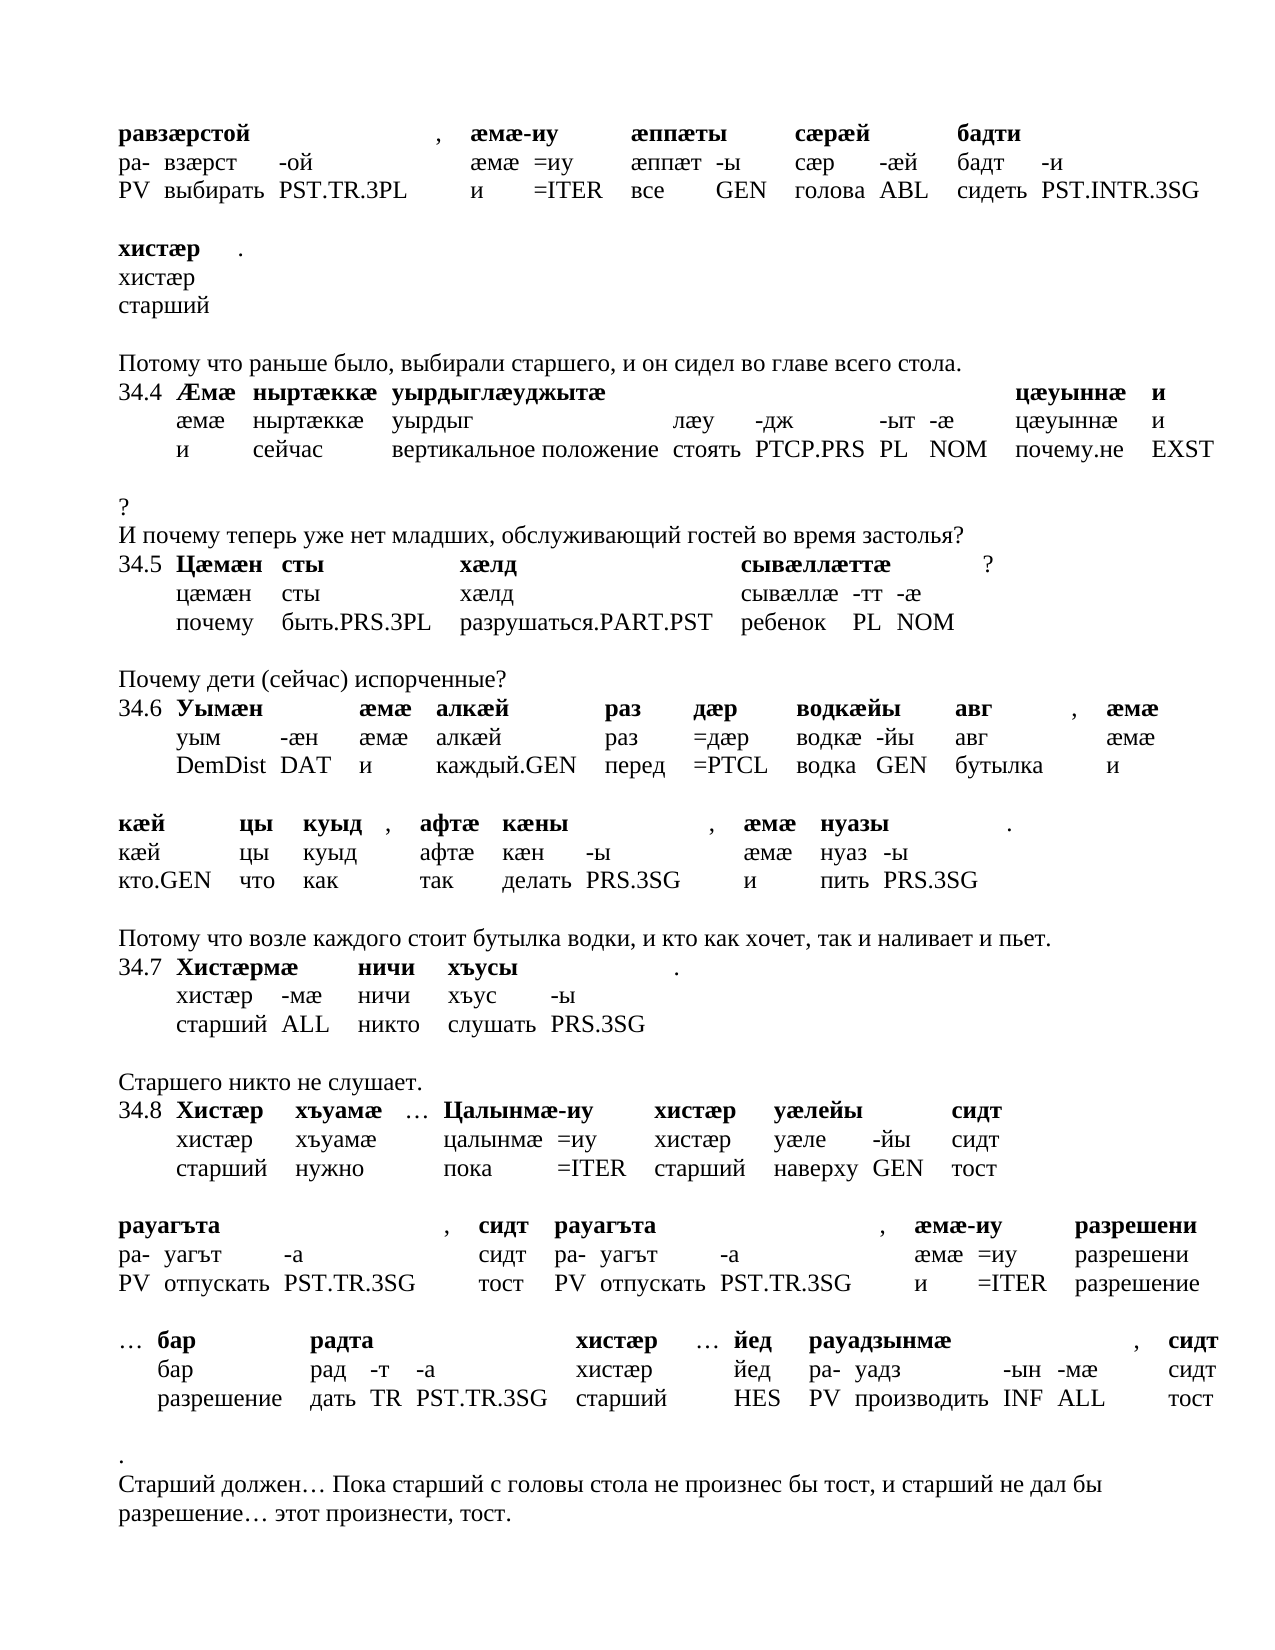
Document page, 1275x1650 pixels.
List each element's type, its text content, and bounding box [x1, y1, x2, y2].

text цалынмæ [443, 1124, 543, 1153]
text æмæ [359, 693, 422, 722]
text PST.TR.3SG [416, 1383, 548, 1412]
text сывæллæттæ [741, 549, 969, 578]
text нужно [295, 1153, 377, 1182]
text 34.8 [118, 1096, 162, 1124]
text хъуамæ [295, 1124, 377, 1153]
text , [1133, 1326, 1154, 1354]
text Потому что раньше было, выбирали старшего, и он сидел во главе всего стола. [118, 348, 1249, 377]
text PST.INTR.3SG [1041, 176, 1200, 204]
text ALL [1057, 1383, 1106, 1412]
text уадз [854, 1354, 989, 1383]
text разрешени [1074, 1239, 1200, 1268]
text сывæллæ [741, 578, 839, 607]
text хæлд [459, 549, 727, 578]
text цы [239, 837, 275, 866]
text хъус [448, 981, 537, 1009]
text водкæ [796, 722, 862, 751]
text так [419, 866, 474, 894]
text афтæ [419, 837, 474, 866]
text -ыт [879, 406, 915, 434]
text ра- [118, 147, 150, 176]
text , [443, 1211, 464, 1239]
text =иу [977, 1239, 1047, 1268]
text старший [176, 1009, 267, 1038]
text хистæр [176, 981, 267, 1009]
text дæр [693, 693, 782, 722]
text йед [734, 1326, 795, 1354]
text GEN [876, 751, 927, 779]
text ра- [118, 1239, 150, 1268]
text GEN [872, 1153, 924, 1182]
text тост [478, 1268, 526, 1297]
text сидт [478, 1239, 526, 1268]
text . [237, 233, 258, 262]
text водкæйы [796, 693, 941, 722]
text сидт [951, 1124, 999, 1153]
text Хистæр [176, 1096, 281, 1124]
text перед [604, 751, 666, 779]
text =PTCL [693, 751, 768, 779]
text наверху [773, 1153, 858, 1182]
text ничи [358, 981, 420, 1009]
text хистæр [654, 1096, 760, 1124]
text PV [554, 1268, 586, 1297]
text и [470, 176, 519, 204]
text дать [310, 1383, 356, 1412]
text и [1151, 406, 1214, 434]
text -дж [755, 406, 865, 434]
text разрешение [1074, 1268, 1200, 1297]
text что [239, 866, 275, 894]
text рауагъта [118, 1211, 430, 1239]
text сæр [794, 147, 865, 176]
text кæн [502, 837, 572, 866]
text 34.7 [118, 952, 162, 981]
text =ITER [533, 176, 603, 204]
text уырдыглæуджытæ [392, 377, 1001, 406]
text быть.PRS.3PL [281, 607, 432, 636]
text Хистæрмæ [176, 952, 344, 981]
text почему [176, 607, 254, 636]
text ничи [358, 952, 434, 981]
text =ITER [977, 1268, 1047, 1297]
text GEN [716, 176, 767, 204]
text тост [1168, 1383, 1216, 1412]
text -ы [586, 837, 681, 866]
text HES [734, 1383, 781, 1412]
text , [879, 1211, 900, 1239]
text -ын [1003, 1354, 1043, 1383]
text -æн [280, 722, 331, 751]
text 34.4 [118, 377, 162, 406]
text каждый.GEN [436, 751, 577, 779]
text PST.TR.3PL [278, 176, 408, 204]
text хистæр [118, 262, 210, 291]
text PL [852, 607, 883, 636]
text авг [955, 693, 1057, 722]
text ? [982, 549, 1003, 578]
text æмæ [176, 406, 225, 434]
text -мæ [281, 981, 330, 1009]
text ? [118, 492, 139, 521]
text бар [157, 1354, 282, 1383]
text NOM [896, 607, 955, 636]
text DemDist [176, 751, 266, 779]
text æмæ-иу [914, 1211, 1061, 1239]
text И почему теперь уже нет младших, обслуживающий гостей во время застолья? [118, 521, 1249, 549]
text PST.TR.3SG [284, 1268, 416, 1297]
text PV [809, 1383, 841, 1412]
text -ы [716, 147, 767, 176]
text старший [576, 1383, 667, 1412]
text отпускать [600, 1268, 706, 1297]
text старший [118, 291, 210, 319]
text сæрæй [794, 118, 943, 147]
text æмæ [914, 1239, 963, 1268]
text 34.6 [118, 693, 162, 722]
text -æ [929, 406, 987, 434]
text цæмæн [176, 578, 254, 607]
text ныртæккæ [253, 406, 364, 434]
text хъуамæ [295, 1096, 391, 1124]
text хъусы [448, 952, 659, 981]
text сидеть [957, 176, 1027, 204]
text … [695, 1326, 720, 1354]
text цы [239, 808, 289, 837]
text PRS.3SG [586, 866, 681, 894]
text и [1106, 751, 1155, 779]
text ныртæккæ [253, 377, 378, 406]
text разрушаться.PART.PST [459, 607, 713, 636]
text EXST [1151, 434, 1214, 463]
text кто.GEN [118, 866, 211, 894]
text -ы [550, 981, 646, 1009]
text йед [734, 1354, 781, 1383]
text цæуыннæ [1015, 406, 1124, 434]
text нуаз [820, 837, 869, 866]
text æмæ [743, 808, 806, 837]
text -т [370, 1354, 402, 1383]
text рауагъта [554, 1211, 866, 1239]
text сты [281, 549, 446, 578]
text -а [720, 1239, 852, 1268]
text хистæр [576, 1326, 681, 1354]
text -æй [879, 147, 929, 176]
text разрешени [1074, 1211, 1214, 1239]
text æппæты [631, 118, 781, 147]
text равзæрстой [118, 118, 422, 147]
text производить [854, 1383, 989, 1412]
text и [176, 434, 225, 463]
text . [1006, 808, 1027, 837]
text PRS.3SG [550, 1009, 646, 1038]
text кæй [118, 808, 225, 837]
text алкæй [436, 722, 577, 751]
text все [631, 176, 702, 204]
text =иу [557, 1124, 627, 1153]
text радта [310, 1326, 562, 1354]
text ра- [809, 1354, 841, 1383]
text DAT [280, 751, 331, 779]
text рад [310, 1354, 356, 1383]
text -и [1041, 147, 1200, 176]
text , [708, 808, 729, 837]
text -а [416, 1354, 548, 1383]
text цæуыннæ [1015, 377, 1138, 406]
text PRS.3SG [883, 866, 978, 894]
text бадти [957, 118, 1214, 147]
text сидт [951, 1096, 1013, 1124]
text ребенок [741, 607, 839, 636]
text и [1151, 377, 1228, 406]
text хистæр [176, 1124, 267, 1153]
text TR [370, 1383, 402, 1412]
text . [673, 952, 694, 981]
text NOM [929, 434, 987, 463]
text и [743, 866, 793, 894]
text ра- [554, 1239, 586, 1268]
text … [118, 1326, 143, 1354]
text Почему дети (сейчас) испорченные? [118, 664, 1249, 693]
text æмæ [743, 837, 793, 866]
text разрешение [157, 1383, 282, 1412]
text ABL [879, 176, 929, 204]
text уым [176, 722, 266, 751]
text хистæр [576, 1354, 667, 1383]
text слушать [448, 1009, 537, 1038]
text Старший должен… Пока старший с головы стола не произнес бы тост, и старший не дал бы разрешение… этот произнести, тост. [118, 1469, 1249, 1527]
text æмæ-иу [470, 118, 617, 147]
text уæле [773, 1124, 858, 1153]
text хистæр [118, 233, 224, 262]
text бутылка [955, 751, 1043, 779]
text афтæ [419, 808, 488, 837]
text и [914, 1268, 963, 1297]
text -æ [896, 578, 955, 607]
text алкæй [436, 693, 591, 722]
text голова [794, 176, 865, 204]
text … [404, 1096, 429, 1124]
text пока [443, 1153, 543, 1182]
text куыд [303, 837, 357, 866]
text -а [284, 1239, 416, 1268]
text Цæмæн [176, 549, 268, 578]
text ALL [281, 1009, 330, 1038]
text сидт [478, 1211, 540, 1239]
text уагът [600, 1239, 706, 1268]
text бадт [957, 147, 1027, 176]
text =ITER [557, 1153, 627, 1182]
text раз [604, 722, 666, 751]
text сейчас [253, 434, 364, 463]
text вертикальное положение [392, 434, 659, 463]
text PV [118, 1268, 150, 1297]
text PST.TR.3SG [720, 1268, 852, 1297]
text Старшего никто не слушает. [118, 1067, 1249, 1096]
text -ы [883, 837, 978, 866]
text отпускать [164, 1268, 270, 1297]
text хæлд [459, 578, 713, 607]
text PV [118, 176, 150, 204]
text тост [951, 1153, 999, 1182]
text -йы [876, 722, 927, 751]
text INF [1003, 1383, 1043, 1412]
text кæны [502, 808, 695, 837]
text авг [955, 722, 1043, 751]
text , [385, 808, 406, 837]
text нуазы [820, 808, 992, 837]
text æмæ [470, 147, 519, 176]
text æмæ [1106, 722, 1155, 751]
text =иу [533, 147, 603, 176]
text хистæр [654, 1124, 746, 1153]
text уырдыг [392, 406, 659, 434]
text PTCP.PRS [755, 434, 865, 463]
text куыд [303, 808, 371, 837]
text выбирать [164, 176, 265, 204]
text старший [176, 1153, 267, 1182]
text -тт [852, 578, 883, 607]
text кæй [118, 837, 211, 866]
text водка [796, 751, 862, 779]
text PL [879, 434, 915, 463]
text Потому что возле каждого стоит бутылка водки, и кто как хочет, так и наливает и пьет. [118, 923, 1249, 952]
text -йы [872, 1124, 924, 1153]
text рауадзынмæ [809, 1326, 1119, 1354]
text лæу [673, 406, 741, 434]
text и [359, 751, 408, 779]
text пить [820, 866, 869, 894]
text старший [654, 1153, 746, 1182]
text Æмæ [176, 377, 239, 406]
text раз [604, 693, 679, 722]
text почему.не [1015, 434, 1124, 463]
text , [435, 118, 456, 147]
text сидт [1168, 1326, 1230, 1354]
text æмæ [359, 722, 408, 751]
text =дæр [693, 722, 768, 751]
text никто [358, 1009, 420, 1038]
text сты [281, 578, 432, 607]
text 34.5 [118, 549, 162, 578]
text стоять [673, 434, 741, 463]
text -мæ [1057, 1354, 1106, 1383]
text -ой [278, 147, 408, 176]
text взæрст [164, 147, 265, 176]
text . [118, 1441, 139, 1469]
text сидт [1168, 1354, 1216, 1383]
text Цалынмæ-иу [443, 1096, 640, 1124]
text уæлейы [773, 1096, 938, 1124]
text æппæт [631, 147, 702, 176]
text делать [502, 866, 572, 894]
text бар [157, 1326, 296, 1354]
text æмæ [1106, 693, 1169, 722]
text , [1071, 693, 1092, 722]
text уагът [164, 1239, 270, 1268]
text как [303, 866, 357, 894]
text Уымæн [176, 693, 345, 722]
